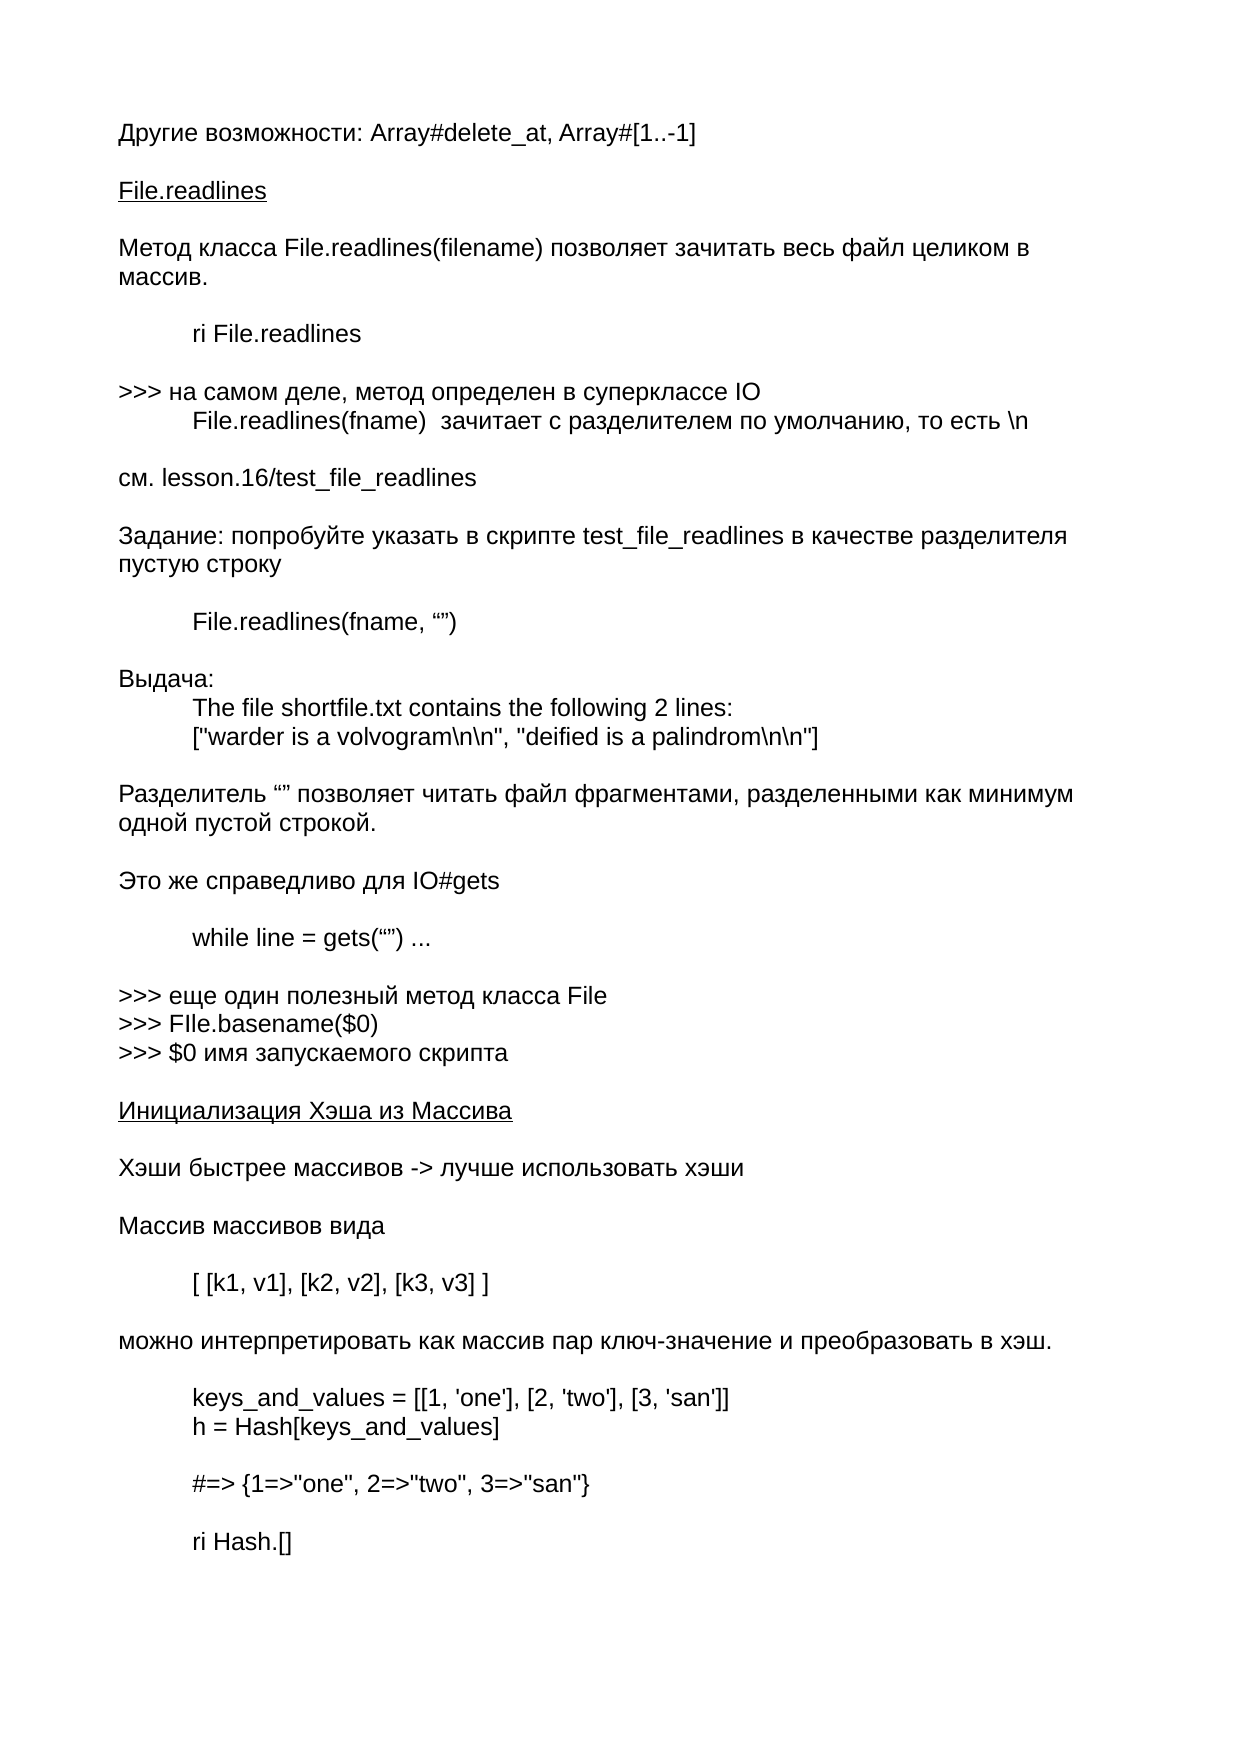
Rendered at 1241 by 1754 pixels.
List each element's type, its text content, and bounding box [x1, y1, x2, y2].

text см. lesson.16/test_file_readlines [118, 463, 1122, 492]
text >>> на самом деле, метод определен в суперклассе IO [118, 377, 1122, 406]
text Другие возможности: Array#delete_at, Array#[1..-1] [118, 118, 1122, 147]
text Массив массивов вида [118, 1211, 1122, 1239]
text можно интерпретировать как массив пар ключ-значение и преобразовать в хэш. [118, 1326, 1122, 1354]
text The file shortfile.txt contains the following 2 lines: [118, 693, 1122, 722]
text h = Hash[keys_and_values] [118, 1412, 1122, 1441]
text >>> FIle.basename($0) [118, 1009, 1122, 1038]
text #=> {1=>"one", 2=>"two", 3=>"san"} [118, 1469, 1122, 1498]
text File.readlines [118, 176, 1122, 204]
text >>> $0 имя запускаемого скрипта [118, 1038, 1122, 1067]
text ["warder is a volvogram\n\n", "deified is a palindrom\n\n"] [118, 722, 1122, 751]
text keys_and_values = [[1, 'one'], [2, 'two'], [3, 'san']] [118, 1383, 1122, 1412]
text Разделитель “” позволяет читать файл фрагментами, разделенными как минимум одной пустой строкой. [118, 779, 1122, 837]
text File.readlines(fname) зачитает с разделителем по умолчанию, то есть \n [118, 406, 1122, 434]
text Задание: попробуйте указать в скрипте test_file_readlines в качестве разделителя пустую строку [118, 521, 1122, 578]
text Это же справедливо для IO#gets [118, 866, 1122, 894]
text ri File.readlines [118, 319, 1122, 348]
text Метод класса File.readlines(filename) позволяет зачитать весь файл целиком в массив. [118, 233, 1122, 291]
text Выдача: [118, 664, 1122, 693]
text while line = gets(“”) ... [118, 923, 1122, 952]
text Хэши быстрее массивов -> лучше использовать хэши [118, 1153, 1122, 1182]
text [ [k1, v1], [k2, v2], [k3, v3] ] [118, 1268, 1122, 1297]
text Инициализация Хэша из Массива [118, 1096, 1122, 1124]
text >>> еще один полезный метод класса File [118, 981, 1122, 1009]
text ri Hash.[] [118, 1527, 1122, 1556]
text File.readlines(fname, “”) [118, 607, 1122, 636]
